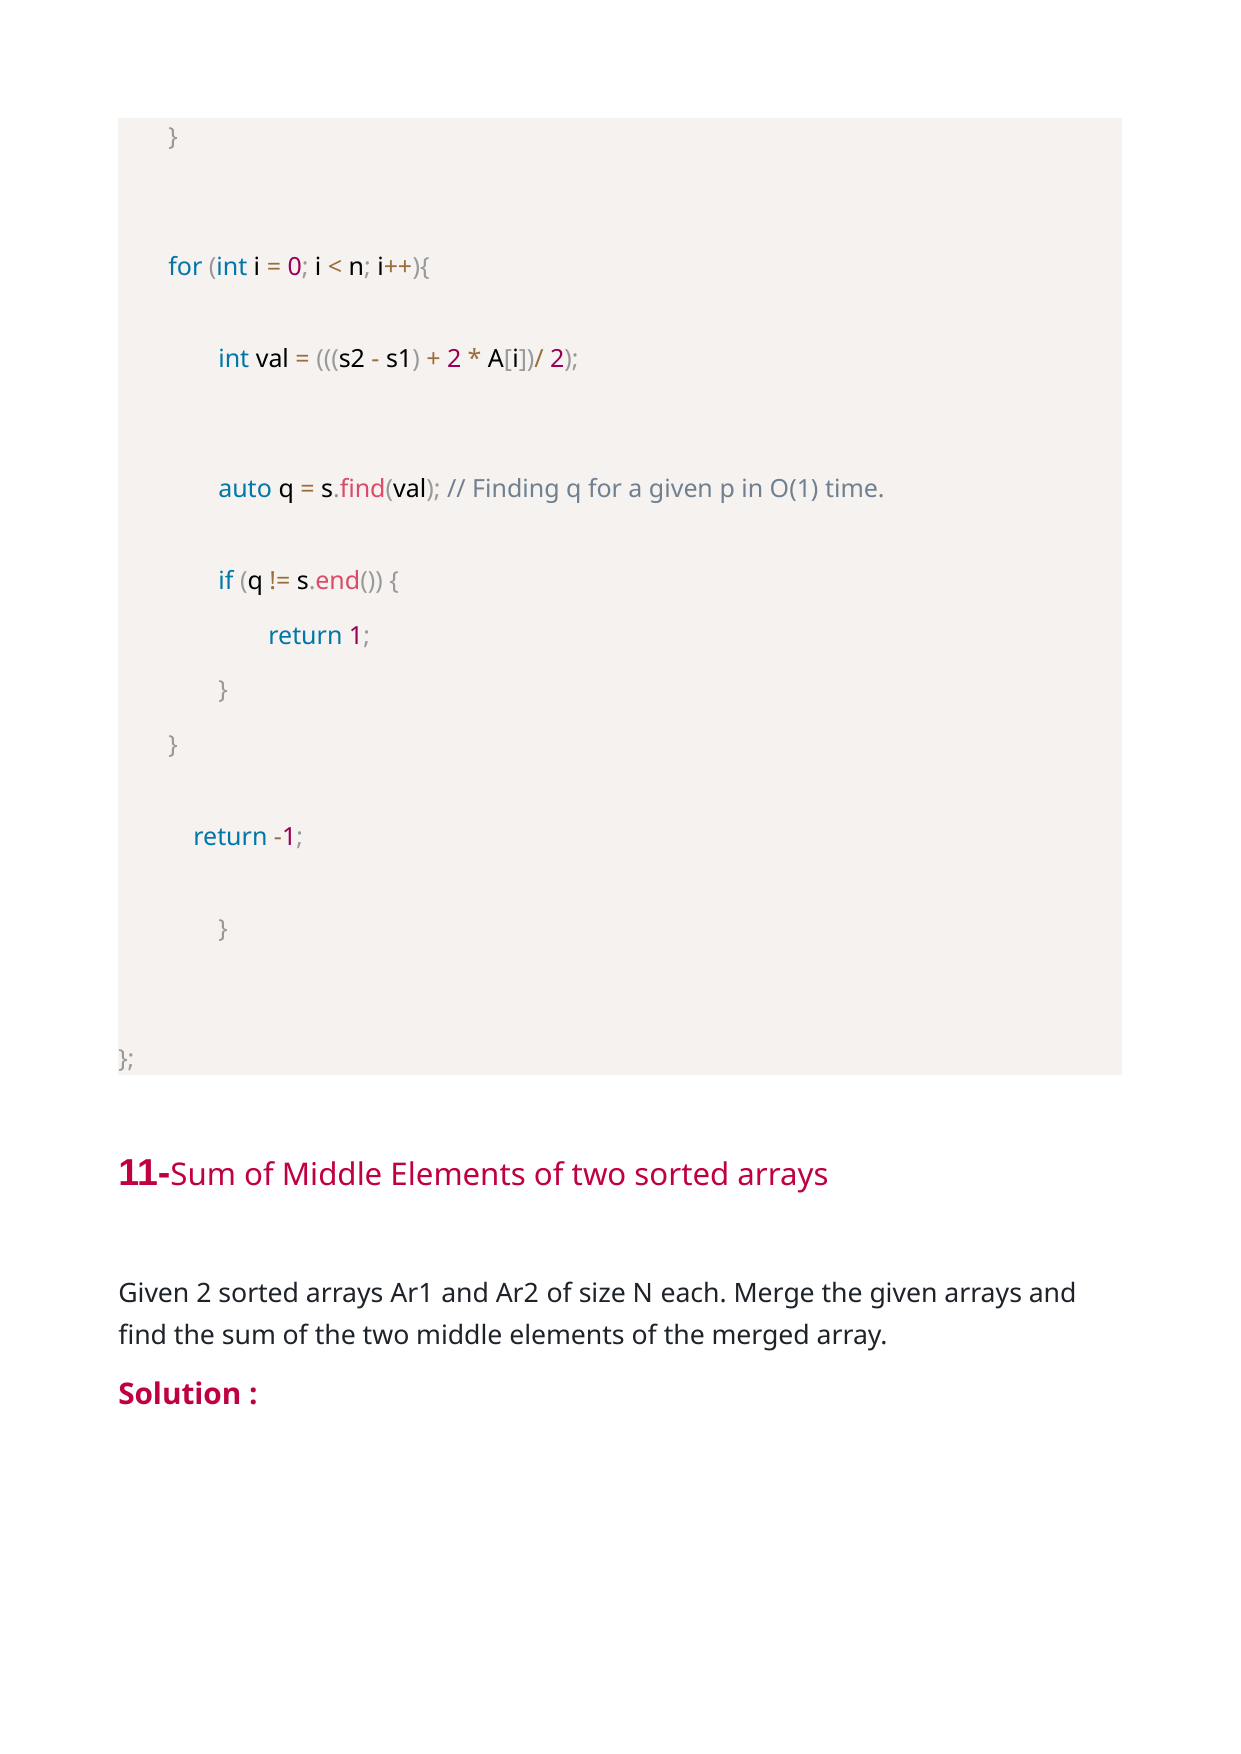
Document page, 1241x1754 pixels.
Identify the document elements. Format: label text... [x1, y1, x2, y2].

text Solution : [118, 1372, 1122, 1413]
text return -1; [118, 819, 1122, 853]
text auto q = s.find(val); // Finding q for a given p in O(1) time. [118, 471, 1122, 505]
subtitle 11-Sum of Middle Elements of two sorted arrays [118, 1150, 1122, 1194]
text }; [118, 1041, 1122, 1075]
text } [118, 672, 1122, 706]
text } [118, 118, 1122, 152]
text return 1; [118, 617, 1122, 651]
text Given 2 sorted arrays Ar1 and Ar2 of size N each. Merge the given arrays and find the sum of the two middle elements of the merged array. [118, 1270, 1122, 1352]
text if (q != s.end()) { [118, 563, 1122, 597]
text } [118, 911, 1122, 945]
text for (int i = 0; i < n; i++){ [118, 248, 1122, 282]
text int val = (((s2 - s1) + 2 * A[i])/ 2); [118, 341, 1122, 374]
text } [118, 726, 1122, 760]
